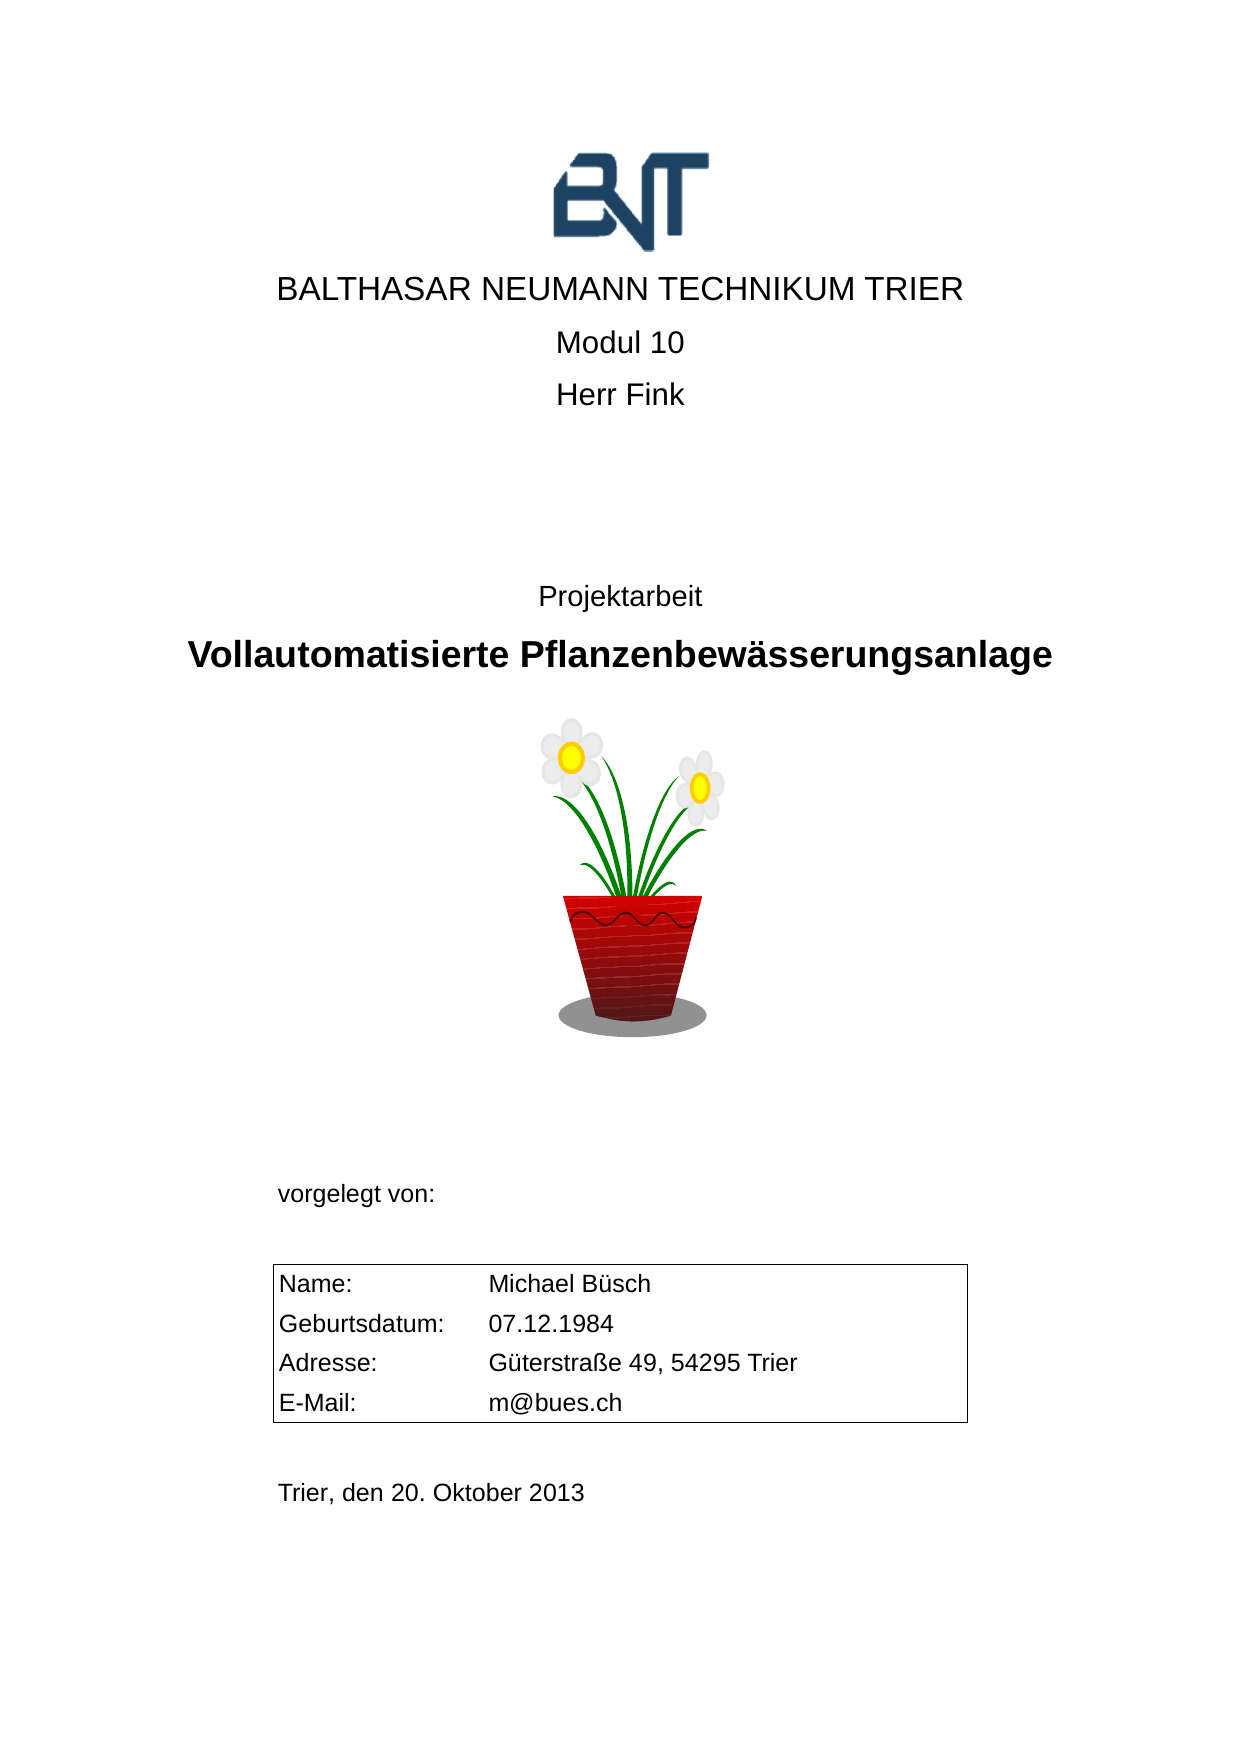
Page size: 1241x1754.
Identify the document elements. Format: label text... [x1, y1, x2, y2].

table_header Michael Büsch [483, 1265, 967, 1304]
text Herr Fink [118, 377, 1122, 412]
picture [551, 150, 716, 252]
text Balthasar Neumann Technikum Trier [118, 118, 1122, 307]
text Projektarbeit [118, 580, 1122, 613]
table_cell 07.12.1984 [483, 1304, 967, 1343]
table_cell m@bues.ch [483, 1383, 967, 1422]
table_cell Geburtsdatum: [274, 1304, 483, 1343]
table_header Name: [274, 1265, 483, 1304]
text Modul 10 [118, 325, 1122, 360]
table_cell Güterstraße 49, 54295 Trier [483, 1343, 967, 1383]
text Vollautomatisierte Pflanzenbewässerungsanlage [118, 634, 1122, 676]
table_cell Adresse: [274, 1343, 483, 1383]
text Trier, den 20. Oktober 2013 [278, 1478, 1122, 1506]
text vorgelegt von: [278, 1180, 1122, 1208]
table_cell E-Mail: [274, 1383, 483, 1422]
